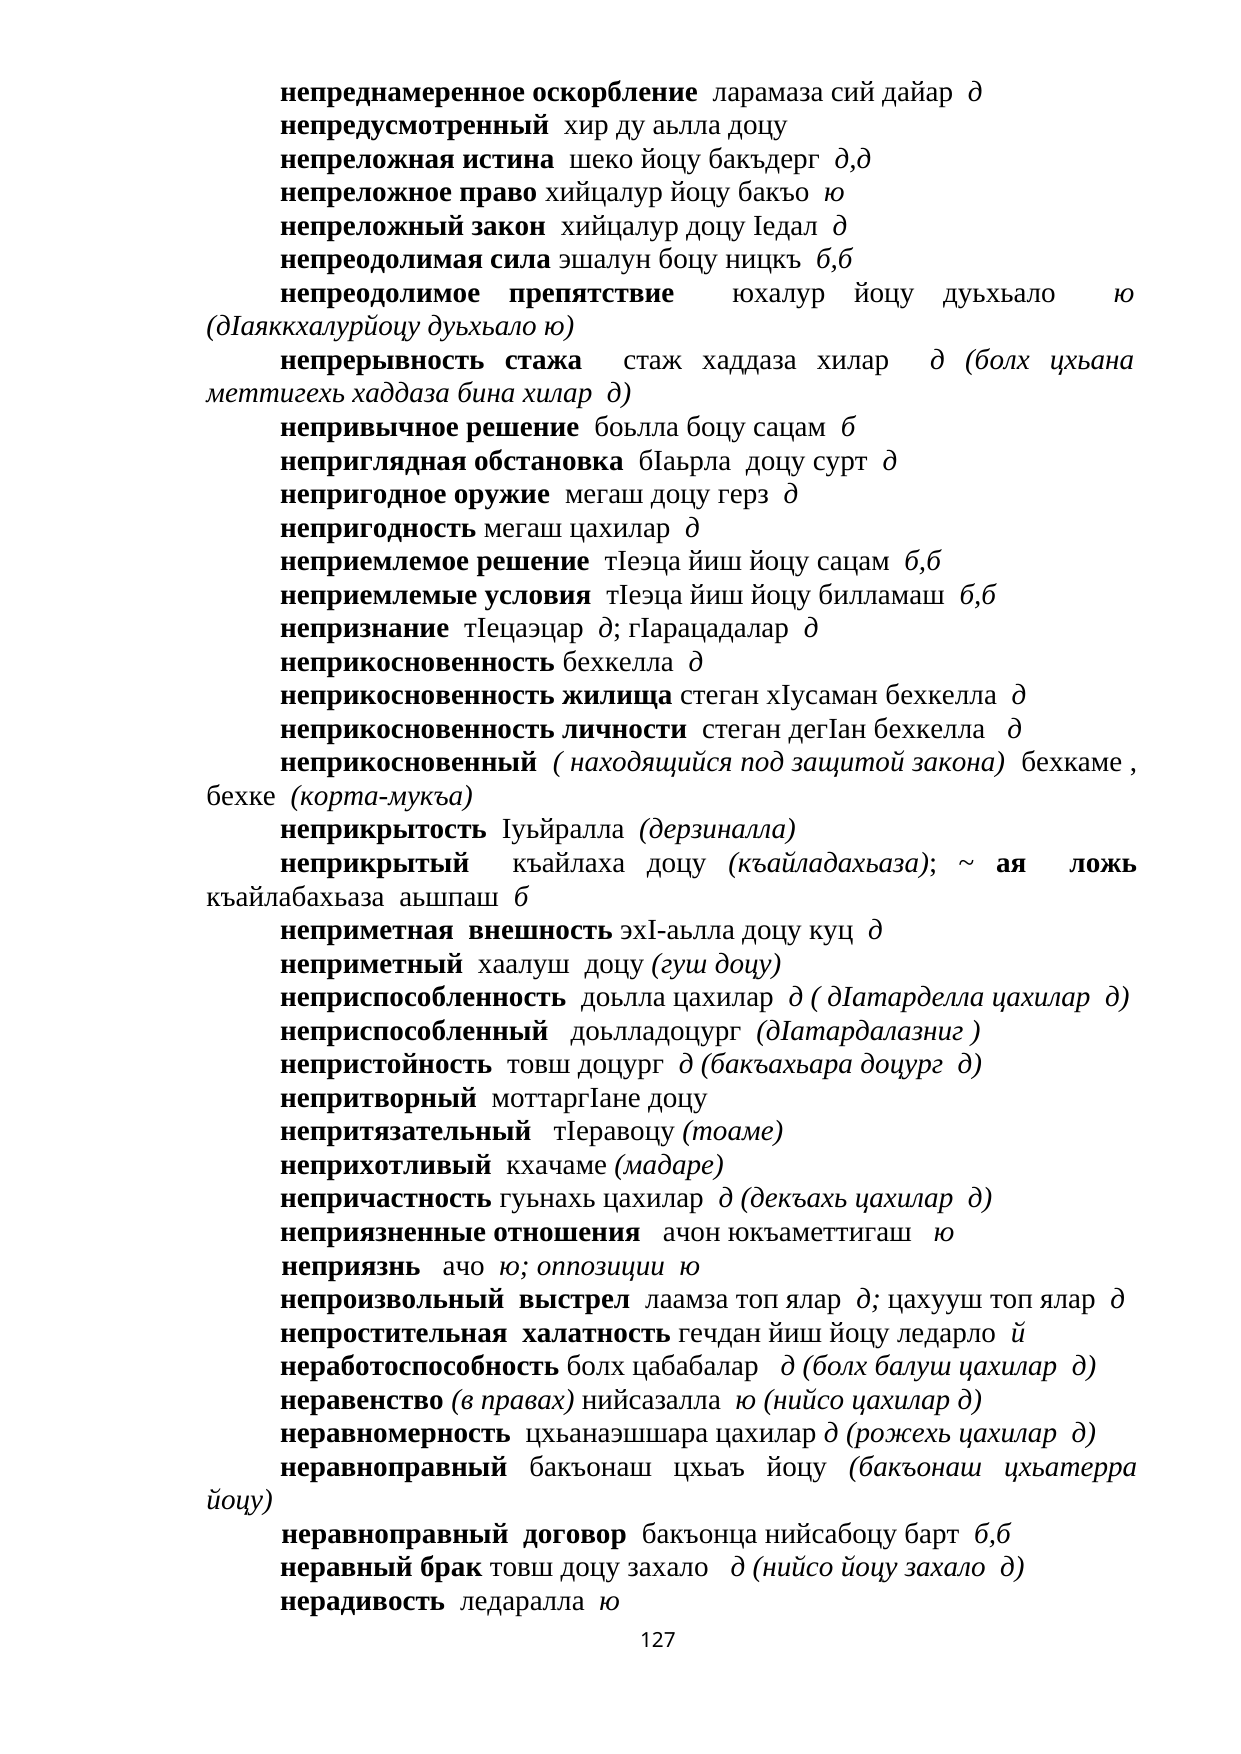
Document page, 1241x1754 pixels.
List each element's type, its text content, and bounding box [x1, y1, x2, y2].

text неприязнь ачо ю; оппозиции ю [206, 1248, 1137, 1281]
text неприкосновенность жилища стеган хӀусаман бехкелла д [206, 677, 1137, 711]
text непристойность товш доцург д (бакъахьара доцург д) [206, 1046, 1137, 1080]
text нерадивость ледаралла ю [206, 1583, 1137, 1617]
text неравномерность цхьанаэшшара цахилар д (рожехь цахилар д) [206, 1415, 1137, 1449]
text непреодолимое препятствие юхалур йоцу дуьхьало ю (дӀаяккхалурйоцу дуьхьало ю) [206, 275, 1137, 342]
text непривычное решение боьлла боцу сацам б [206, 409, 1137, 443]
text неприкосновенный ( находящийся под защитой закона) бехкаме , бехке (корта-мукъа) [206, 744, 1137, 812]
text непреложное право хийцалур йоцу бакъо ю [206, 174, 1137, 208]
text непрерывность стажа стаж хаддаза хилар д (болх цхьана меттигехь хаддаза бина хилар д) [206, 342, 1137, 409]
text неприкосновенность личности стеган дегӀан бехкелла д [206, 711, 1137, 744]
text непритворный моттаргӀане доцу [206, 1080, 1137, 1113]
text неприспособленный доьлладоцург (дӀатардалазниг ) [206, 1013, 1137, 1046]
text неприхотливый кхачаме (мадаре) [206, 1147, 1137, 1181]
text неприметная внешность эхӀ-аьлла доцу куц д [206, 912, 1137, 946]
text непритязательный тӀеравоцу (тоаме) [206, 1113, 1137, 1147]
text неравноправный договор бакъонца нийсабоцу барт б,б [206, 1516, 1137, 1549]
text непростительная халатность гечдан йиш йоцу ледарло й [206, 1315, 1137, 1348]
text непроизвольный выстрел лаамза топ ялар д; цахууш топ ялар д [206, 1281, 1137, 1315]
text неприкрытость Ӏуьйралла (дерзиналла) [206, 812, 1137, 845]
text непреодолимая сила эшалун боцу ницкъ б,б [206, 241, 1137, 275]
text неравноправный бакъонаш цхьаъ йоцу (бакъонаш цхьатерра йоцу) [206, 1449, 1137, 1516]
text непричастность гуьнахь цахилар д (декъахь цахилар д) [206, 1181, 1137, 1214]
text неприглядная обстановка бӀаьрла доцу сурт д [206, 443, 1137, 476]
text неработоспособность болх цабабалар д (болх балуш цахилар д) [206, 1348, 1137, 1382]
text неравенство (в правах) нийсазалла ю (нийсо цахилар д) [206, 1382, 1137, 1415]
text непреложный закон хийцалур доцу Ӏедал д [206, 208, 1137, 241]
text неприемлемое решение тӀеэца йиш йоцу сацам б,б [206, 543, 1137, 577]
text неравный брак товш доцу захало д (нийсо йоцу захало д) [206, 1549, 1137, 1583]
text неприкрытый къайлаха доцу (къайладахьаза); ~ ая ложь къайлабахьаза аьшпаш б [206, 845, 1137, 912]
text непредусмотренный хир ду аьлла доцу [206, 107, 1137, 141]
text неприязненные отношения ачон юкъаметтигаш ю [206, 1214, 1137, 1248]
text неприспособленность доьлла цахилар д ( дӀатарделла цахилар д) [206, 979, 1137, 1013]
text непреднамеренное оскорбление ларамаза сий дайар д [206, 74, 1137, 107]
text неприемлемые условия тӀеэца йиш йоцу билламаш б,б [206, 577, 1137, 610]
text непригодное оружие мегаш доцу герз д [206, 476, 1137, 510]
text непригодность мегаш цахилар д [206, 510, 1137, 543]
text непреложная истина шеко йоцу бакъдерг д,д [206, 141, 1137, 174]
text непризнание тӀецаэцар д; гӀарацадалар д [206, 610, 1137, 644]
text неприкосновенность бехкелла д [206, 644, 1137, 677]
text неприметный хаалуш доцу (гуш доцу) [206, 946, 1137, 979]
